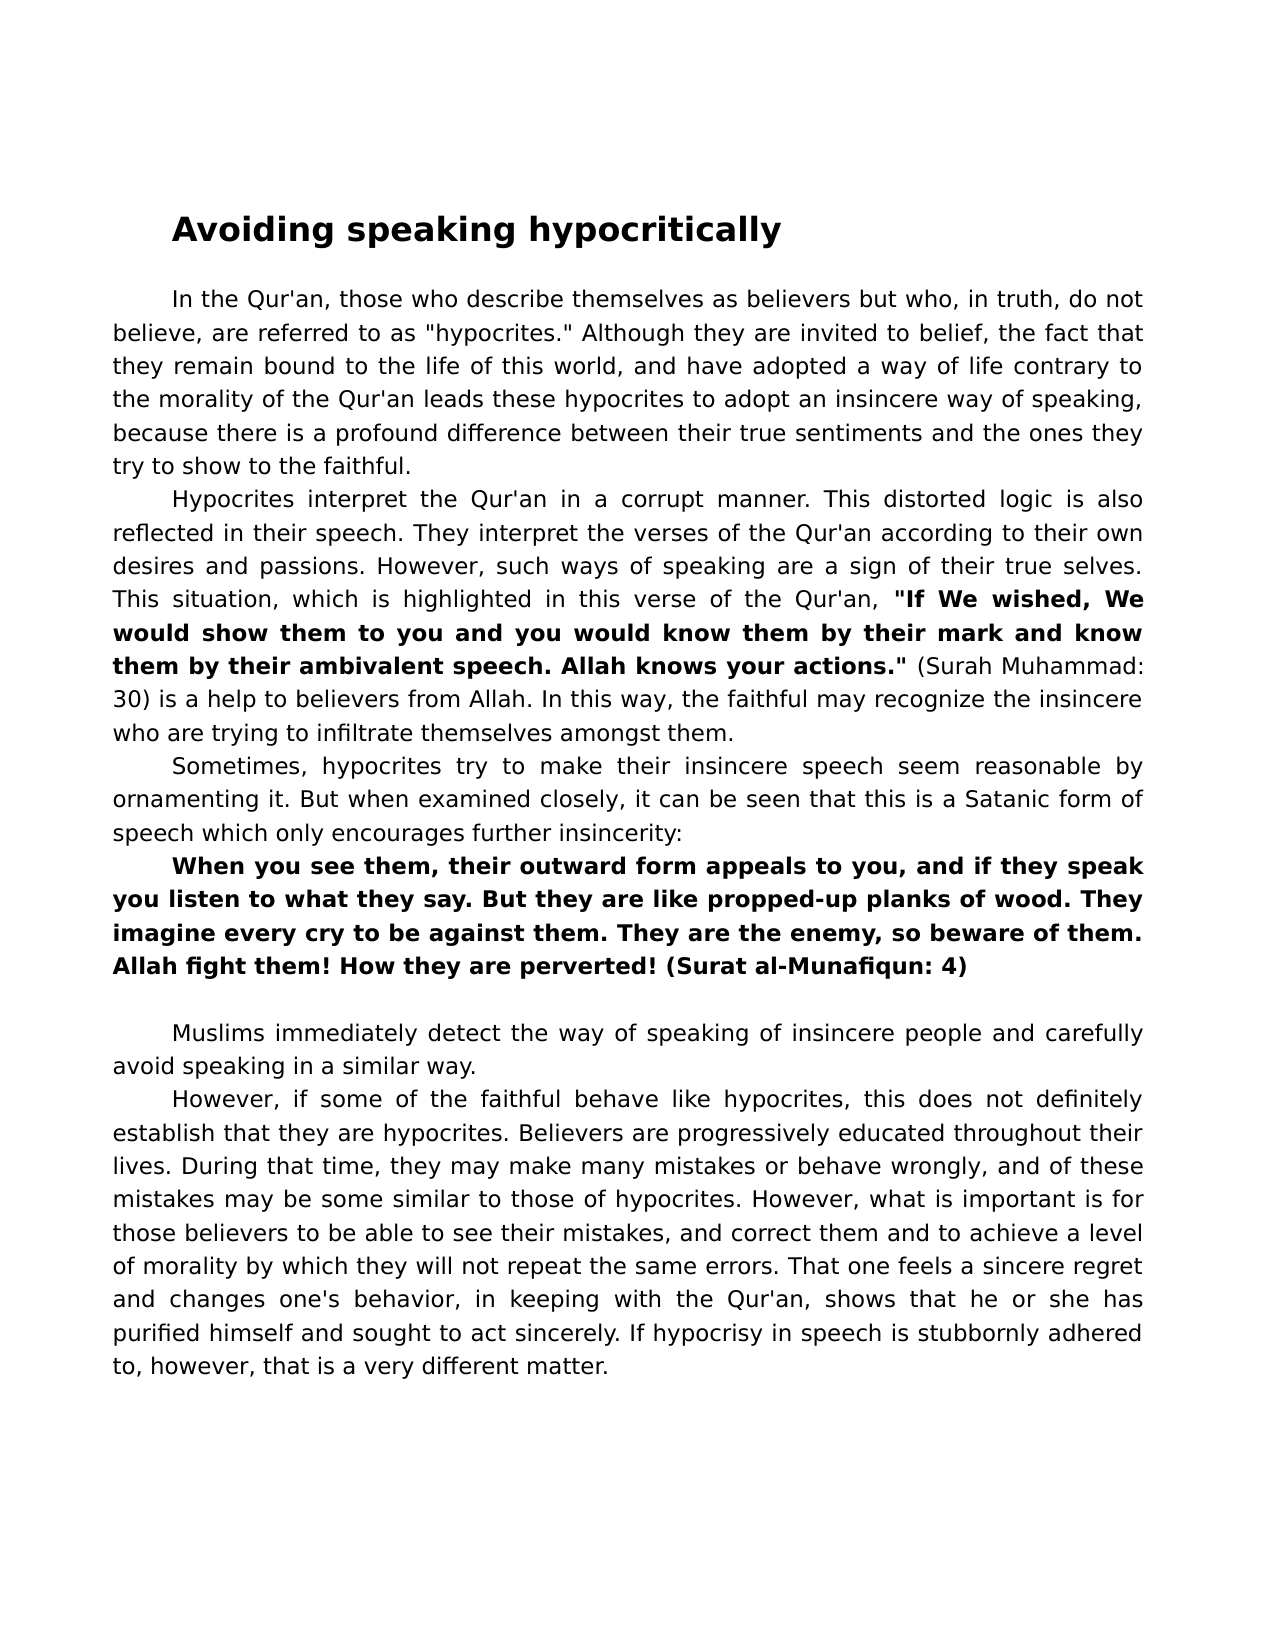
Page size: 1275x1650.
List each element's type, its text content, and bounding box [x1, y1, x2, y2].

text Avoiding speaking hypocritically [112, 214, 1145, 248]
text Muslims immediately detect the way of speaking of insincere people and carefully avoid speaking in a similar way. [112, 1014, 1145, 1081]
text When you see them, their outward form appeals to you, and if they speak you listen to what they say. But they are like propped-up planks of wood. They imagine every cry to be against them. They are the enemy, so beware of them. Allah fight them! How they are perverted! (Surat al-Munafiqun: 4) [112, 848, 1145, 981]
text However, if some of the faithful behave like hypocrites, this does not definitely establish that they are hypocrites. Believers are progressively educated throughout their lives. During that time, they may make many mistakes or behave wrongly, and of these mistakes may be some similar to those of hypocrites. However, what is important is for those believers to be able to see their mistakes, and correct them and to achieve a level of morality by which they will not repeat the same errors. That one feels a sincere regret and changes one's behavior, in keeping with the Qur'an, shows that he or she has purified himself and sought to act sincerely. If hypocrisy in speech is stubbornly adhered to, however, that is a very different matter. [112, 1081, 1145, 1381]
text Hypocrites interpret the Qur'an in a corrupt manner. This distorted logic is also reflected in their speech. They interpret the verses of the Qur'an according to their own desires and passions. However, such ways of speaking are a sign of their true selves. This situation, which is highlighted in this verse of the Qur'an, "If We wished, We would show them to you and you would know them by their mark and know them by their ambivalent speech. Allah knows your actions." (Surah Muhammad: 30) is a help to believers from Allah. In this way, the faithful may recognize the insincere who are trying to infiltrate themselves amongst them. [112, 481, 1145, 748]
text In the Qur'an, those who describe themselves as believers but who, in truth, do not believe, are referred to as "hypocrites." Although they are invited to belief, the fact that they remain bound to the life of this world, and have adopted a way of life contrary to the morality of the Qur'an leads these hypocrites to adopt an insincere way of speaking, because there is a profound difference between their true sentiments and the ones they try to show to the faithful. [112, 281, 1145, 481]
text Sometimes, hypocrites try to make their insincere speech seem reasonable by ornamenting it. But when examined closely, it can be seen that this is a Satanic form of speech which only encourages further insincerity: [112, 748, 1145, 848]
